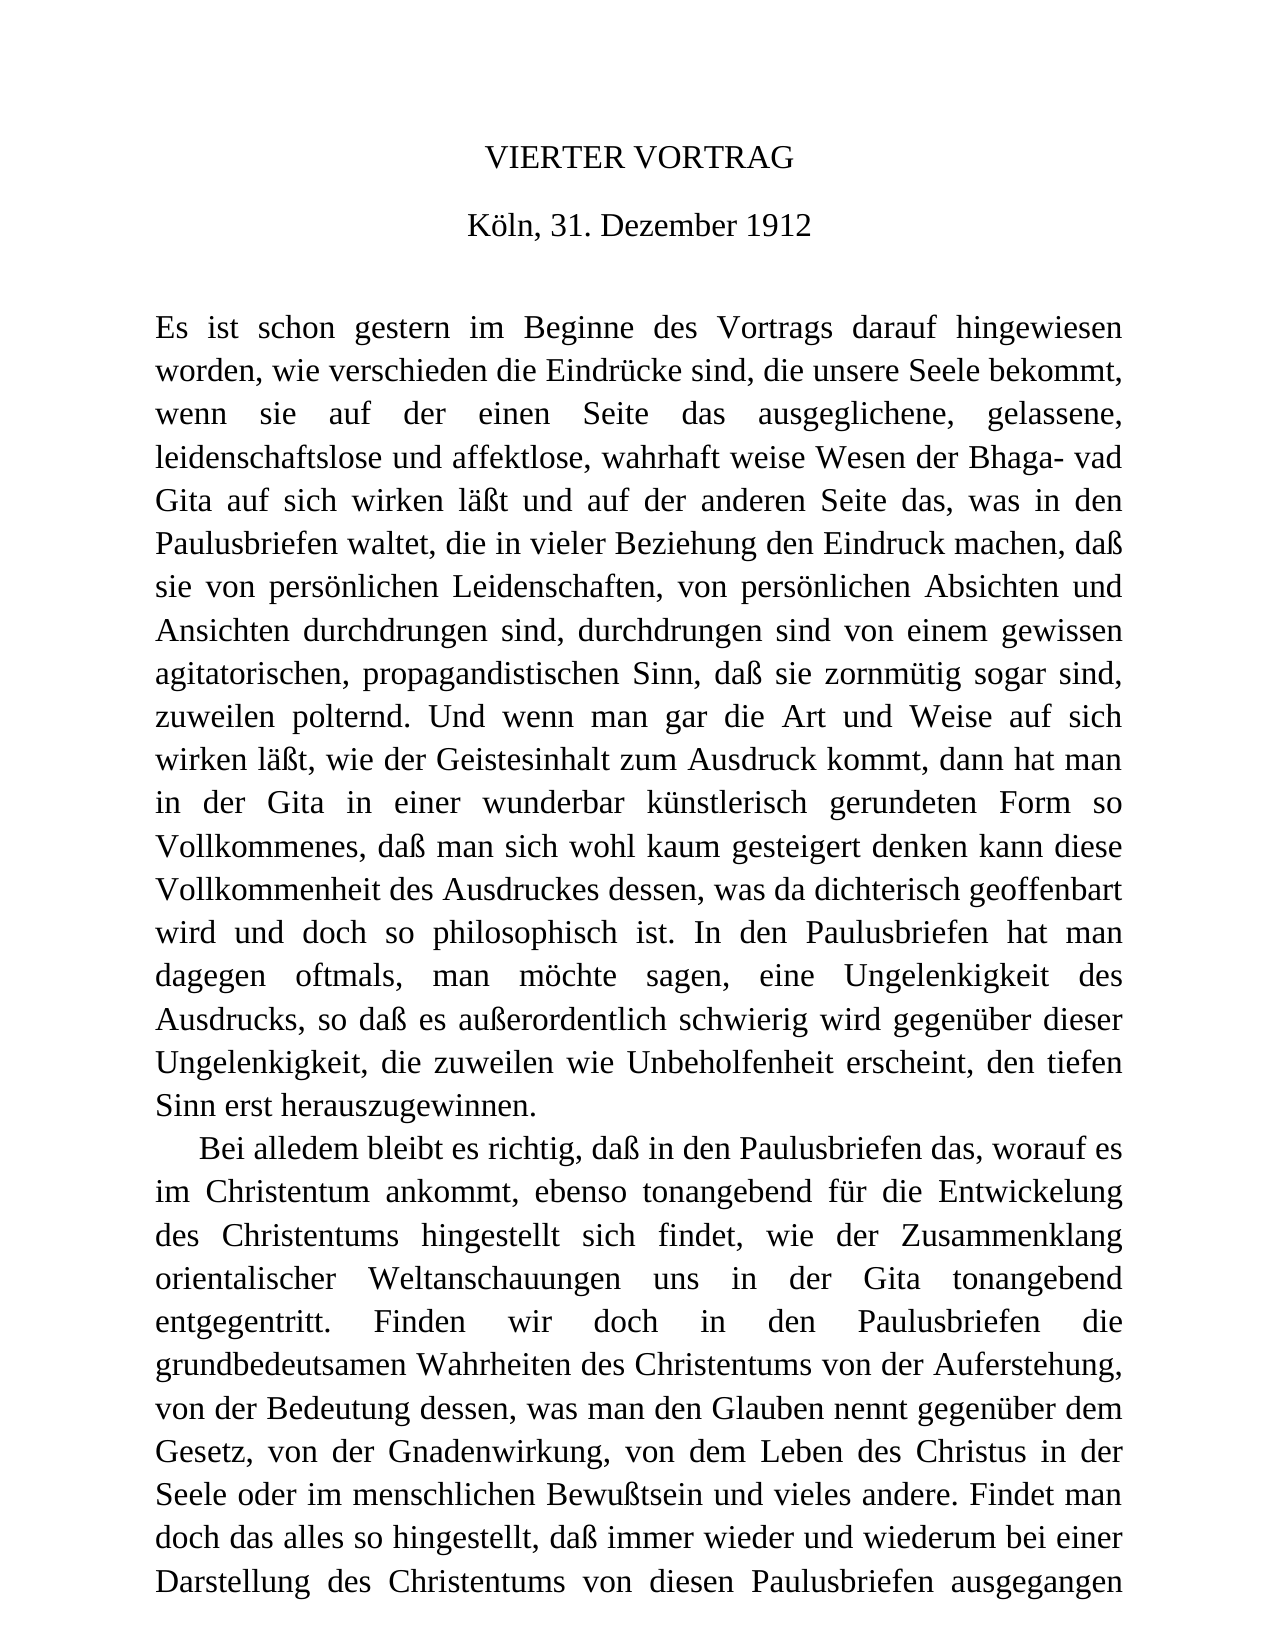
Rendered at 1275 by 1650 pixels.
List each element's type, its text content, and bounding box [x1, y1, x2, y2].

text Köln, 31. Dezember 1912 [155, 206, 1124, 244]
text Bei alledem bleibt es richtig, daß in den Paulusbriefen das, worauf es im Christentum ankommt, ebenso tonangebend für die Entwickelung des Christentums hingestellt sich findet, wie der Zusammenklang orientalischer Weltanschauungen uns in der Gita tonangebend entgegentritt. Finden wir doch in den Paulusbriefen die grundbedeutsamen Wahrheiten des Christentums von der Auferstehung, von der Bedeutung dessen, was man den Glauben nennt gegenüber dem Gesetz, von der Gnadenwirkung, von dem Leben des Christus in der Seele oder im menschlichen Bewußtsein und vieles andere. Findet man doch das alles so hingestellt, daß immer wieder und wiederum bei einer Darstellung des Christentums von diesen Paulusbriefen ausgegangen [155, 1128, 1124, 1599]
subtitle VIERTER VORTRAG [155, 137, 1124, 176]
text Es ist schon gestern im Beginne des Vortrags darauf hingewiesen worden, wie verschieden die Eindrücke sind, die unsere Seele bekommt, wenn sie auf der einen Seite das ausgeglichene, gelassene, leidenschaftslose und affektlose, wahrhaft weise Wesen der Bhaga- vad Gita auf sich wirken läßt und auf der anderen Seite das, was in den Paulusbriefen waltet, die in vieler Beziehung den Eindruck machen, daß sie von persönlichen Leidenschaften, von persönlichen Absichten und Ansichten durchdrungen sind, durchdrungen sind von einem gewissen agitatorischen, propagandistischen Sinn, daß sie zornmütig sogar sind, zuweilen polternd. Und wenn man gar die Art und Weise auf sich wirken läßt, wie der Geistesinhalt zum Ausdruck kommt, dann hat man in der Gita in einer wunderbar künstlerisch gerundeten Form so Vollkommenes, daß man sich wohl kaum gesteigert denken kann diese Vollkommenheit des Ausdruckes dessen, was da dichterisch geoffenbart wird und doch so philosophisch ist. In den Paulusbriefen hat man dagegen oftmals, man möchte sagen, eine Ungelenkigkeit des Ausdrucks, so daß es außerordentlich schwierig wird gegenüber dieser Ungelenkigkeit, die zuweilen wie Unbeholfenheit erscheint, den tiefen Sinn erst herauszugewinnen. [155, 307, 1124, 1124]
